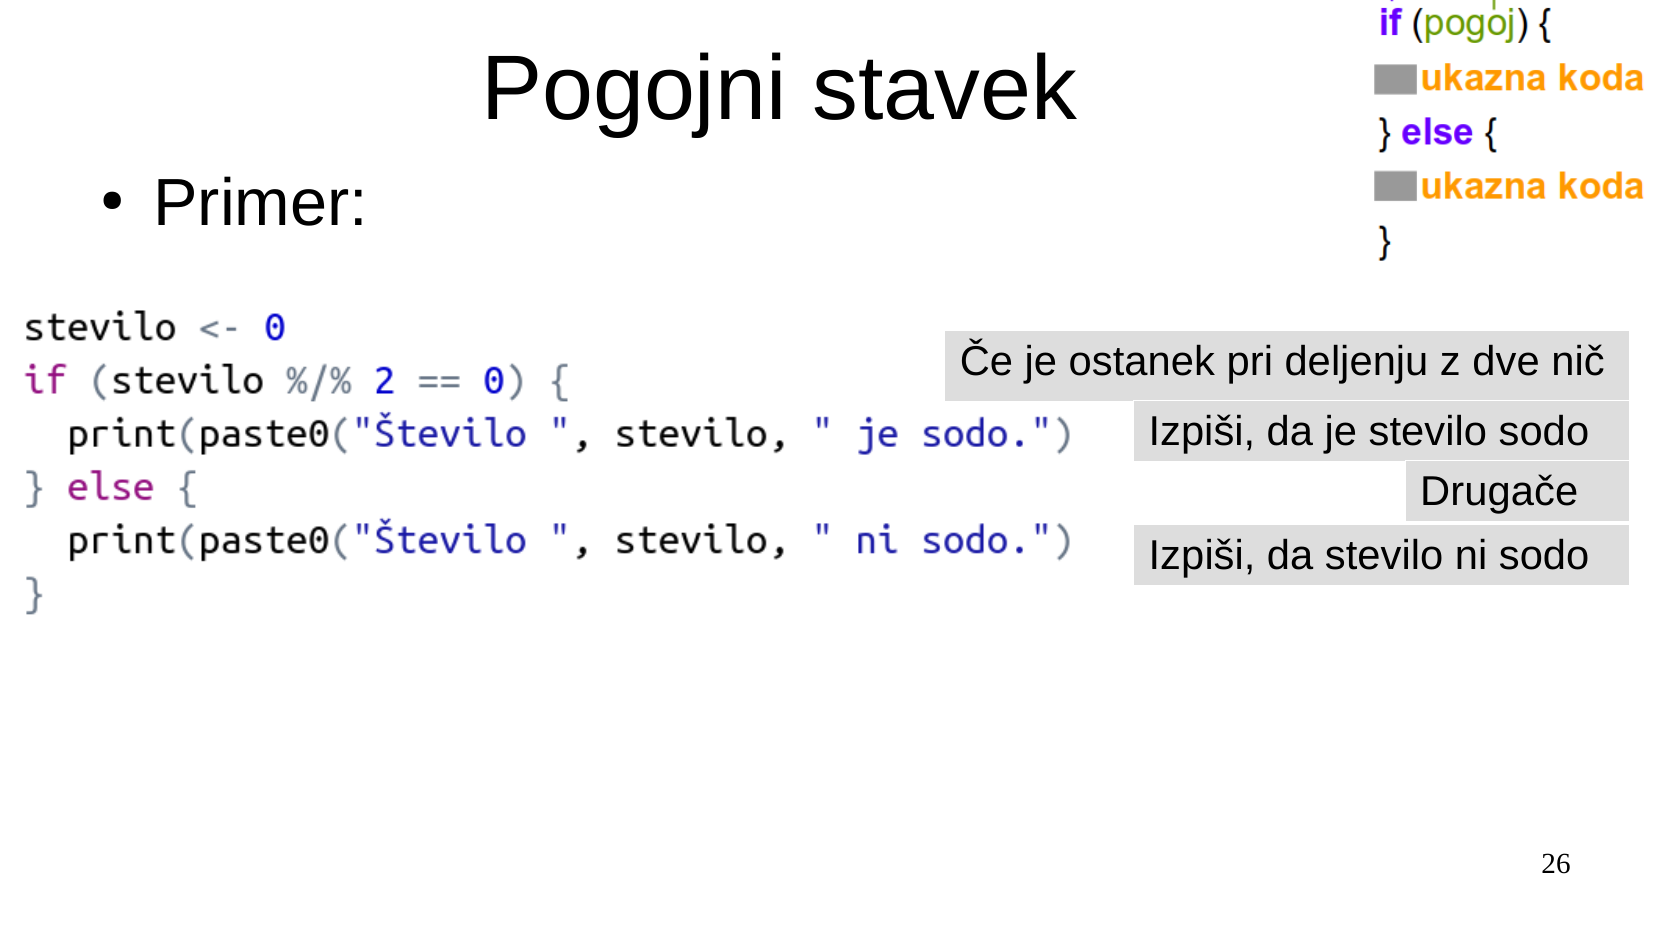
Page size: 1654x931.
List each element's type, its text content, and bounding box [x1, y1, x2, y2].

text_box Izpiši, da stevilo ni sodo [1133, 524, 1630, 586]
picture [1363, 0, 1654, 272]
text_box Če je ostanek pri deljenju z dve nič [944, 330, 1630, 402]
list Primer: [82, 165, 1642, 827]
title Pogojni stavek [35, 21, 1363, 154]
picture [22, 292, 82, 638]
text_box Izpiši, da je stevilo sodo [1133, 400, 1630, 462]
text_box Drugače [1405, 460, 1630, 522]
